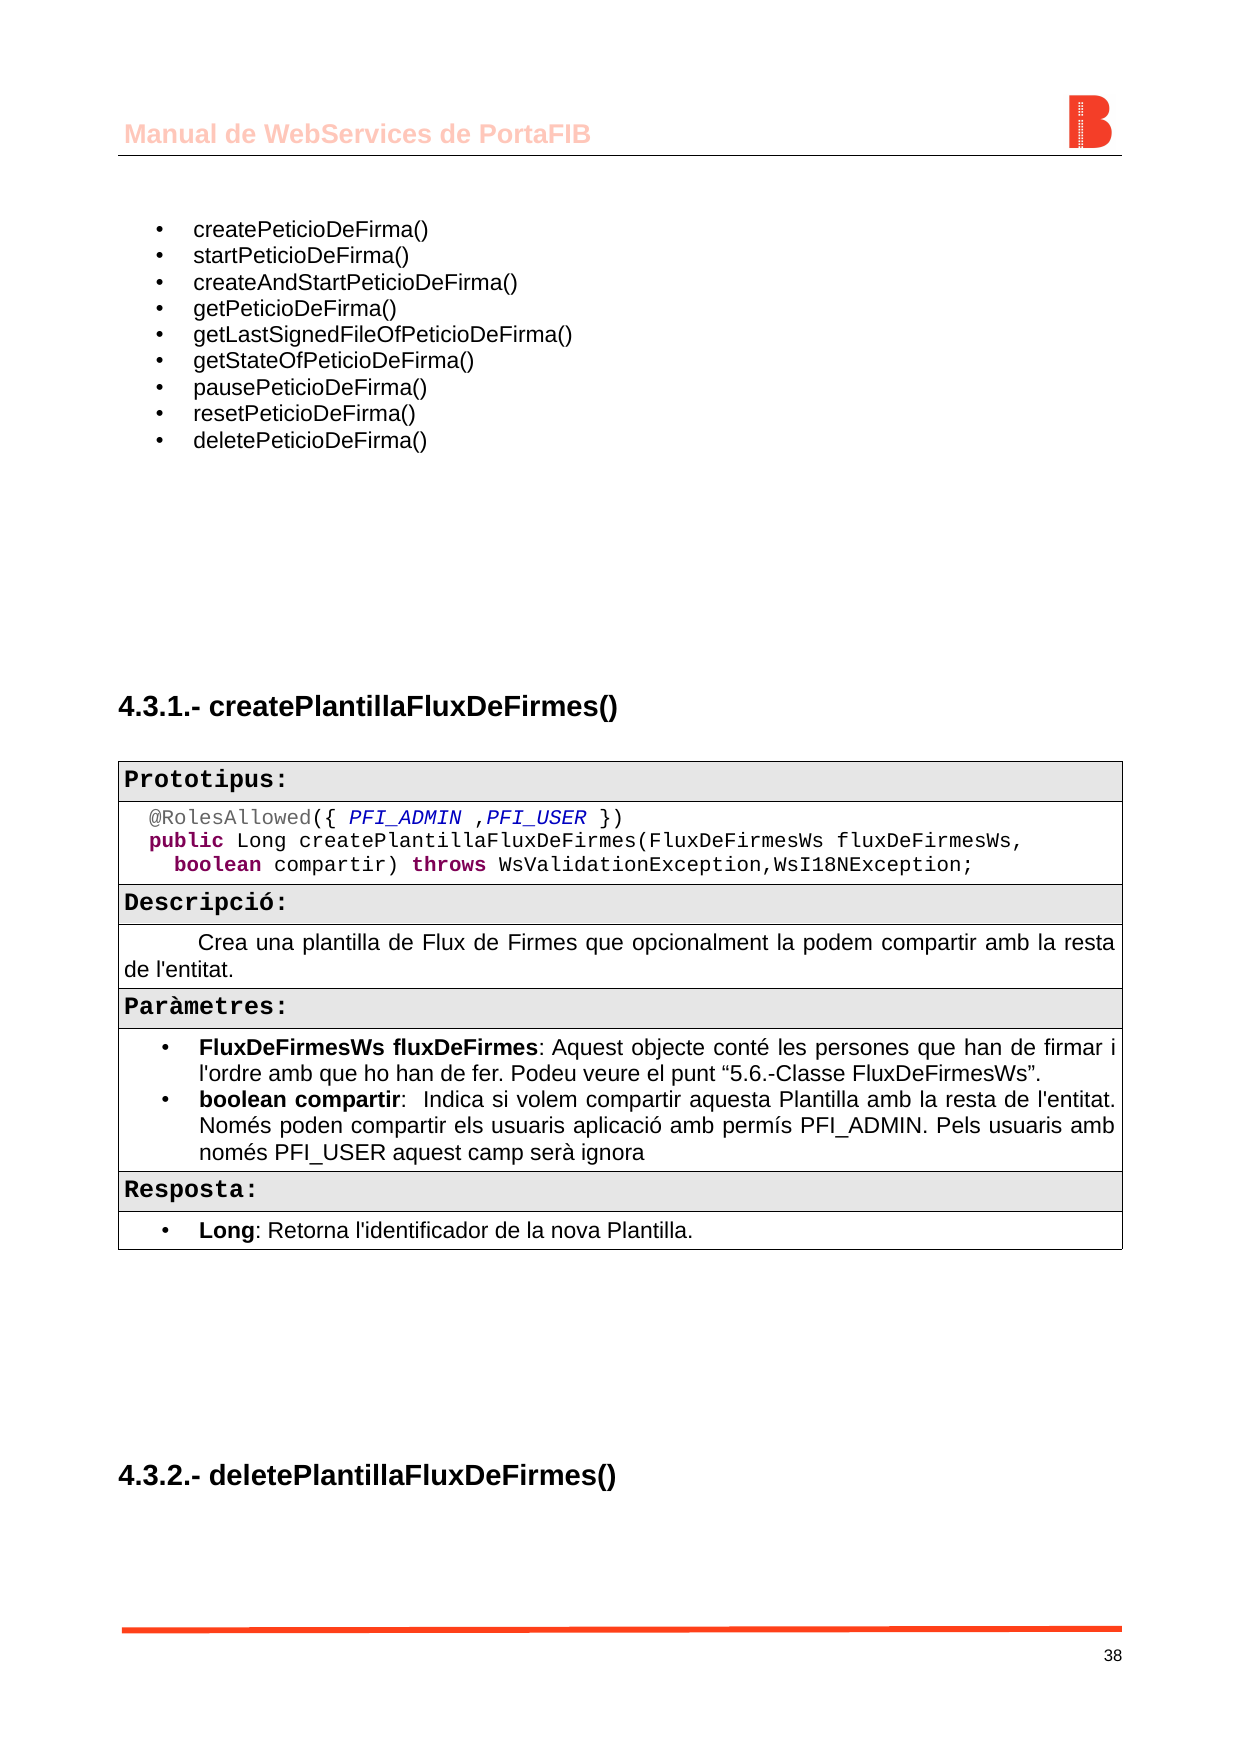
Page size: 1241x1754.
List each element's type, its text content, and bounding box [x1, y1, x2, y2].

list getLastSignedFileOfPeticioDeFirma() [156, 321, 1122, 347]
list pausePeticioDeFirma() [156, 374, 1122, 400]
list getStateOfPeticioDeFirma() [156, 347, 1122, 374]
list getPeticioDeFirma() [156, 295, 1122, 321]
list createPeticioDeFirma() [156, 216, 1122, 242]
list startPeticioDeFirma() [156, 242, 1122, 268]
list resetPeticioDeFirma() [156, 400, 1122, 427]
table_cell Resposta: [119, 1172, 1122, 1211]
table_header Prototipus: [119, 762, 1122, 801]
subtitle createPlantillaFluxDeFirmes() [118, 689, 1122, 722]
table_cell Paràmetres: [119, 989, 1122, 1028]
table_cell FluxDeFirmesWs fluxDeFirmes: Aquest objecte conté les persones que han de firmar i l'ordre amb que ho han de fer. Podeu veure el punt “5.6.-Classe FluxDeFirmesWs”. boolean compartir: Indica si volem compartir aquesta Plantilla amb la resta de l'entitat. Només poden compartir els usuaris aplicació amb permís PFI_ADMIN. Pels usuaris amb només PFI_USER aquest camp serà ignora [119, 1029, 1122, 1171]
subtitle deletePlantillaFluxDeFirmes() [118, 1458, 1122, 1492]
table_cell Crea una plantilla de Flux de Firmes que opcionalment la podem compartir amb la resta de l'entitat. [119, 925, 1122, 988]
table_cell Descripció: [119, 885, 1122, 923]
list deletePeticioDeFirma() [156, 427, 1122, 453]
table_cell @RolesAllowed({ PFI_ADMIN ,PFI_USER }) public Long createPlantillaFluxDeFirmes(FluxDeFirmesWs fluxDeFirmesWs, boolean compartir) throws WsValidationException,WsI18NException; [119, 802, 1122, 883]
picture [1063, 94, 1117, 150]
list createAndStartPeticioDeFirma() [156, 268, 1122, 295]
table_cell Long: Retorna l'identificador de la nova Plantilla. [119, 1212, 1122, 1249]
